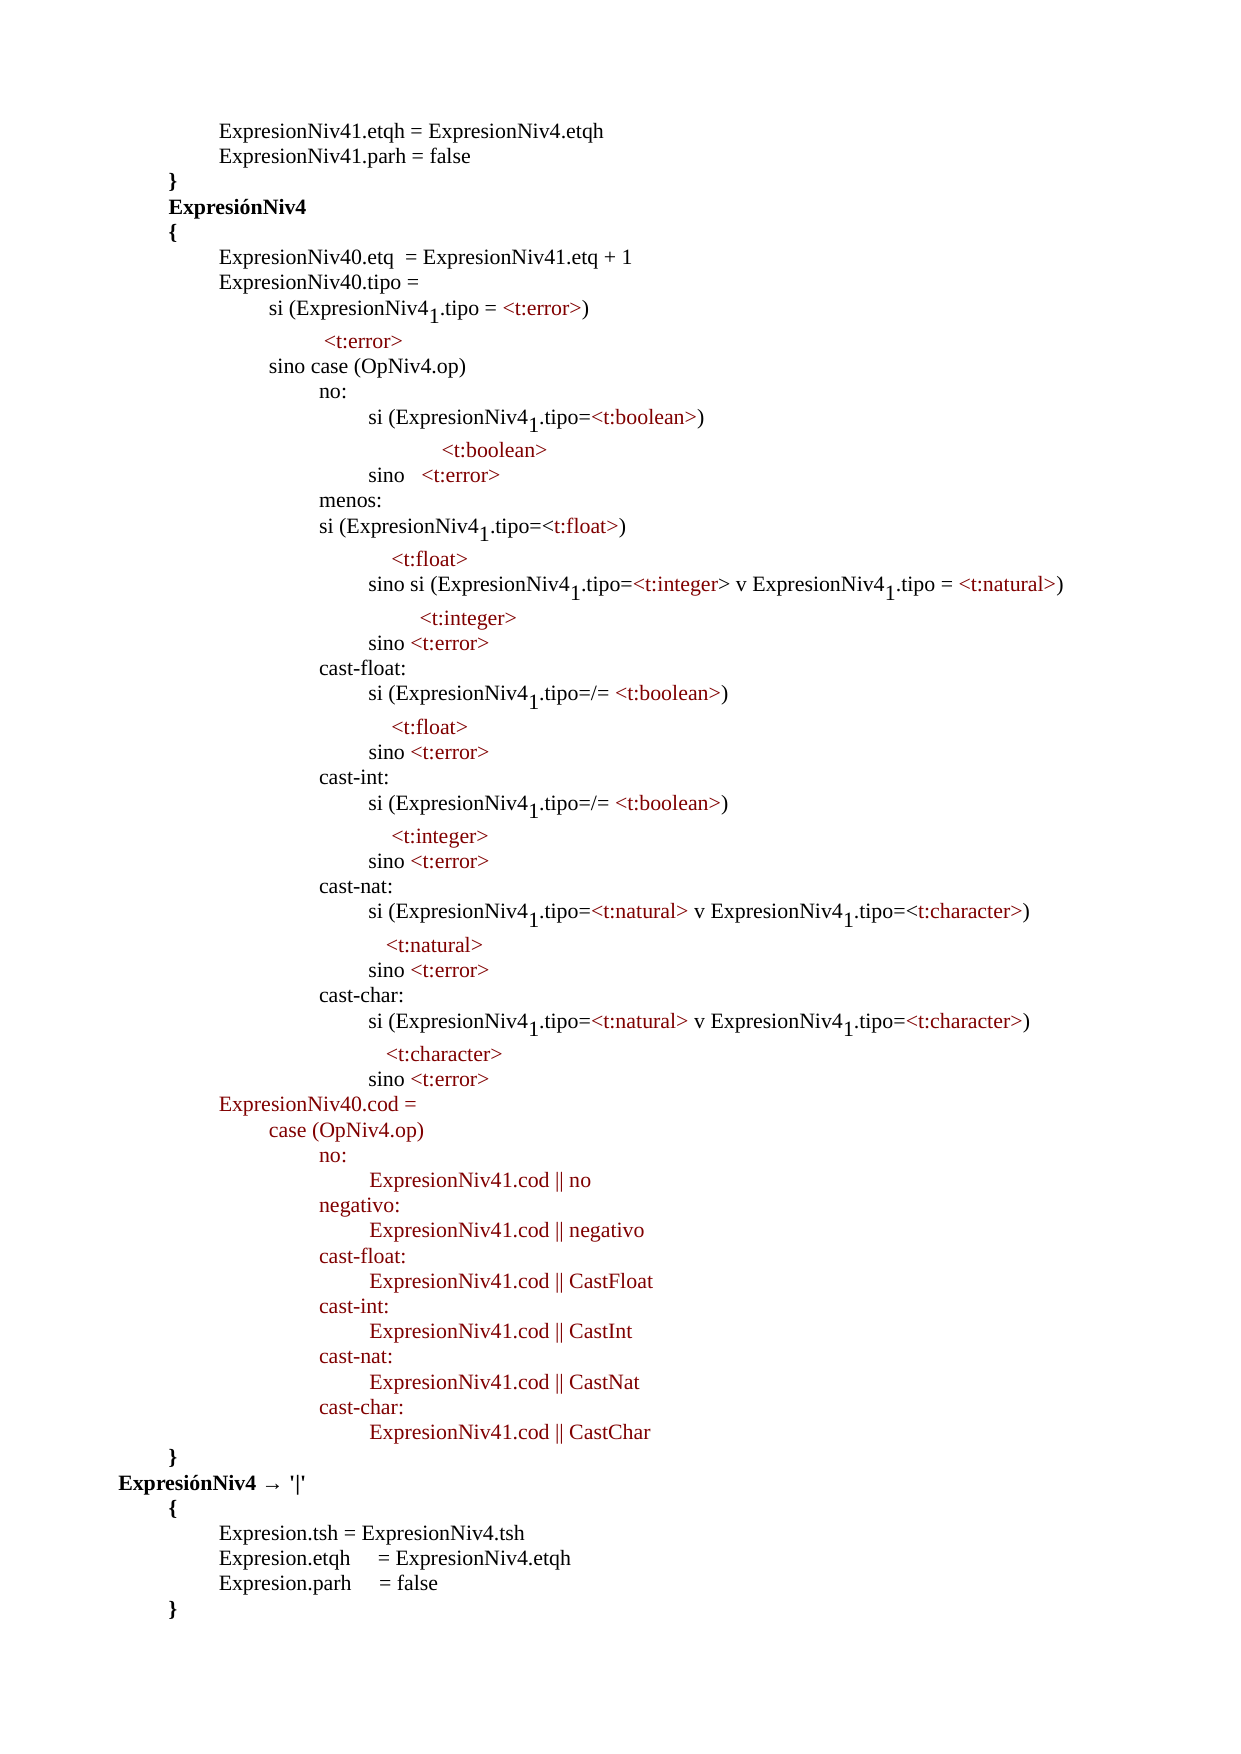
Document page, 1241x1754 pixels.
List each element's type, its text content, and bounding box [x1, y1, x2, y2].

text negativo: [118, 1192, 1122, 1217]
text <t:character> [118, 1041, 1122, 1066]
text cast-nat: [118, 1343, 1122, 1369]
text ExpresionNiv41.cod || negativo [118, 1217, 1122, 1243]
text } [168, 1444, 1122, 1469]
text ExpresionNiv41.parh = false [118, 143, 1122, 168]
text si (ExpresionNiv41.tipo = <t:error>) [118, 294, 1122, 328]
text Expresion.tsh = ExpresionNiv4.tsh [168, 1520, 1122, 1545]
text Expresion.etqh = ExpresionNiv4.etqh [168, 1545, 1122, 1570]
text ExpresiónNiv4 → '|' [118, 1469, 1122, 1495]
text sino <t:error> [118, 462, 1122, 487]
text } [168, 1596, 1122, 1621]
text cast-char: [118, 1394, 1122, 1419]
text sino si (ExpresionNiv41.tipo=<t:integer> v ExpresionNiv41.tipo = <t:natural>) [118, 571, 1122, 605]
text sino <t:error> [118, 1066, 1122, 1091]
text <t:error> [118, 328, 1122, 353]
text sino <t:error> [118, 957, 1122, 982]
text sino case (OpNiv4.op) [118, 353, 1122, 378]
text si (ExpresionNiv41.tipo=<t:natural> v ExpresionNiv41.tipo=<t:character>) [118, 898, 1122, 932]
text si (ExpresionNiv41.tipo=<t:float>) [118, 513, 1122, 546]
text sino <t:error> [118, 739, 1122, 764]
text ExpresionNiv40.tipo = [118, 269, 1122, 294]
text no: [118, 1142, 1122, 1167]
text <t:natural> [118, 932, 1122, 957]
text } [168, 168, 1122, 194]
text cast-char: [118, 982, 1122, 1008]
text <t:integer> [118, 823, 1122, 848]
text <t:boolean> [118, 437, 1122, 462]
text sino <t:error> [118, 848, 1122, 873]
text cast-nat: [118, 873, 1122, 898]
text case (OpNiv4.op) [118, 1117, 1122, 1142]
text ExpresionNiv41.cod || CastFloat [118, 1268, 1122, 1293]
text si (ExpresionNiv41.tipo=<t:boolean>) [118, 404, 1122, 437]
text no: [118, 378, 1122, 404]
text ExpresionNiv41.etqh = ExpresionNiv4.etqh [118, 118, 1122, 143]
text Expresion.parh = false [168, 1570, 1122, 1596]
text <t:integer> [118, 605, 1122, 630]
text ExpresionNiv41.cod || no [118, 1167, 1122, 1192]
text si (ExpresionNiv41.tipo=<t:natural> v ExpresionNiv41.tipo=<t:character>) [118, 1008, 1122, 1041]
text ExpresionNiv40.etq = ExpresionNiv41.etq + 1 [168, 244, 1122, 269]
text ExpresionNiv41.cod || CastInt [118, 1318, 1122, 1343]
text { [168, 219, 1122, 244]
text cast-int: [118, 1293, 1122, 1318]
text { [168, 1495, 1122, 1520]
text ExpresionNiv40.cod = [118, 1091, 1122, 1117]
text <t:float> [118, 546, 1122, 571]
text menos: [118, 487, 1122, 513]
text cast-int: [118, 764, 1122, 789]
text ExpresionNiv41.cod || CastChar [118, 1419, 1122, 1444]
text ExpresionNiv41.cod || CastNat [118, 1369, 1122, 1394]
text ExpresiónNiv4 [168, 194, 1122, 219]
text cast-float: [118, 1243, 1122, 1268]
text <t:float> [118, 714, 1122, 739]
text cast-float: [118, 655, 1122, 680]
text si (ExpresionNiv41.tipo=/= <t:boolean>) [118, 789, 1122, 823]
text sino <t:error> [118, 630, 1122, 655]
text si (ExpresionNiv41.tipo=/= <t:boolean>) [118, 680, 1122, 714]
